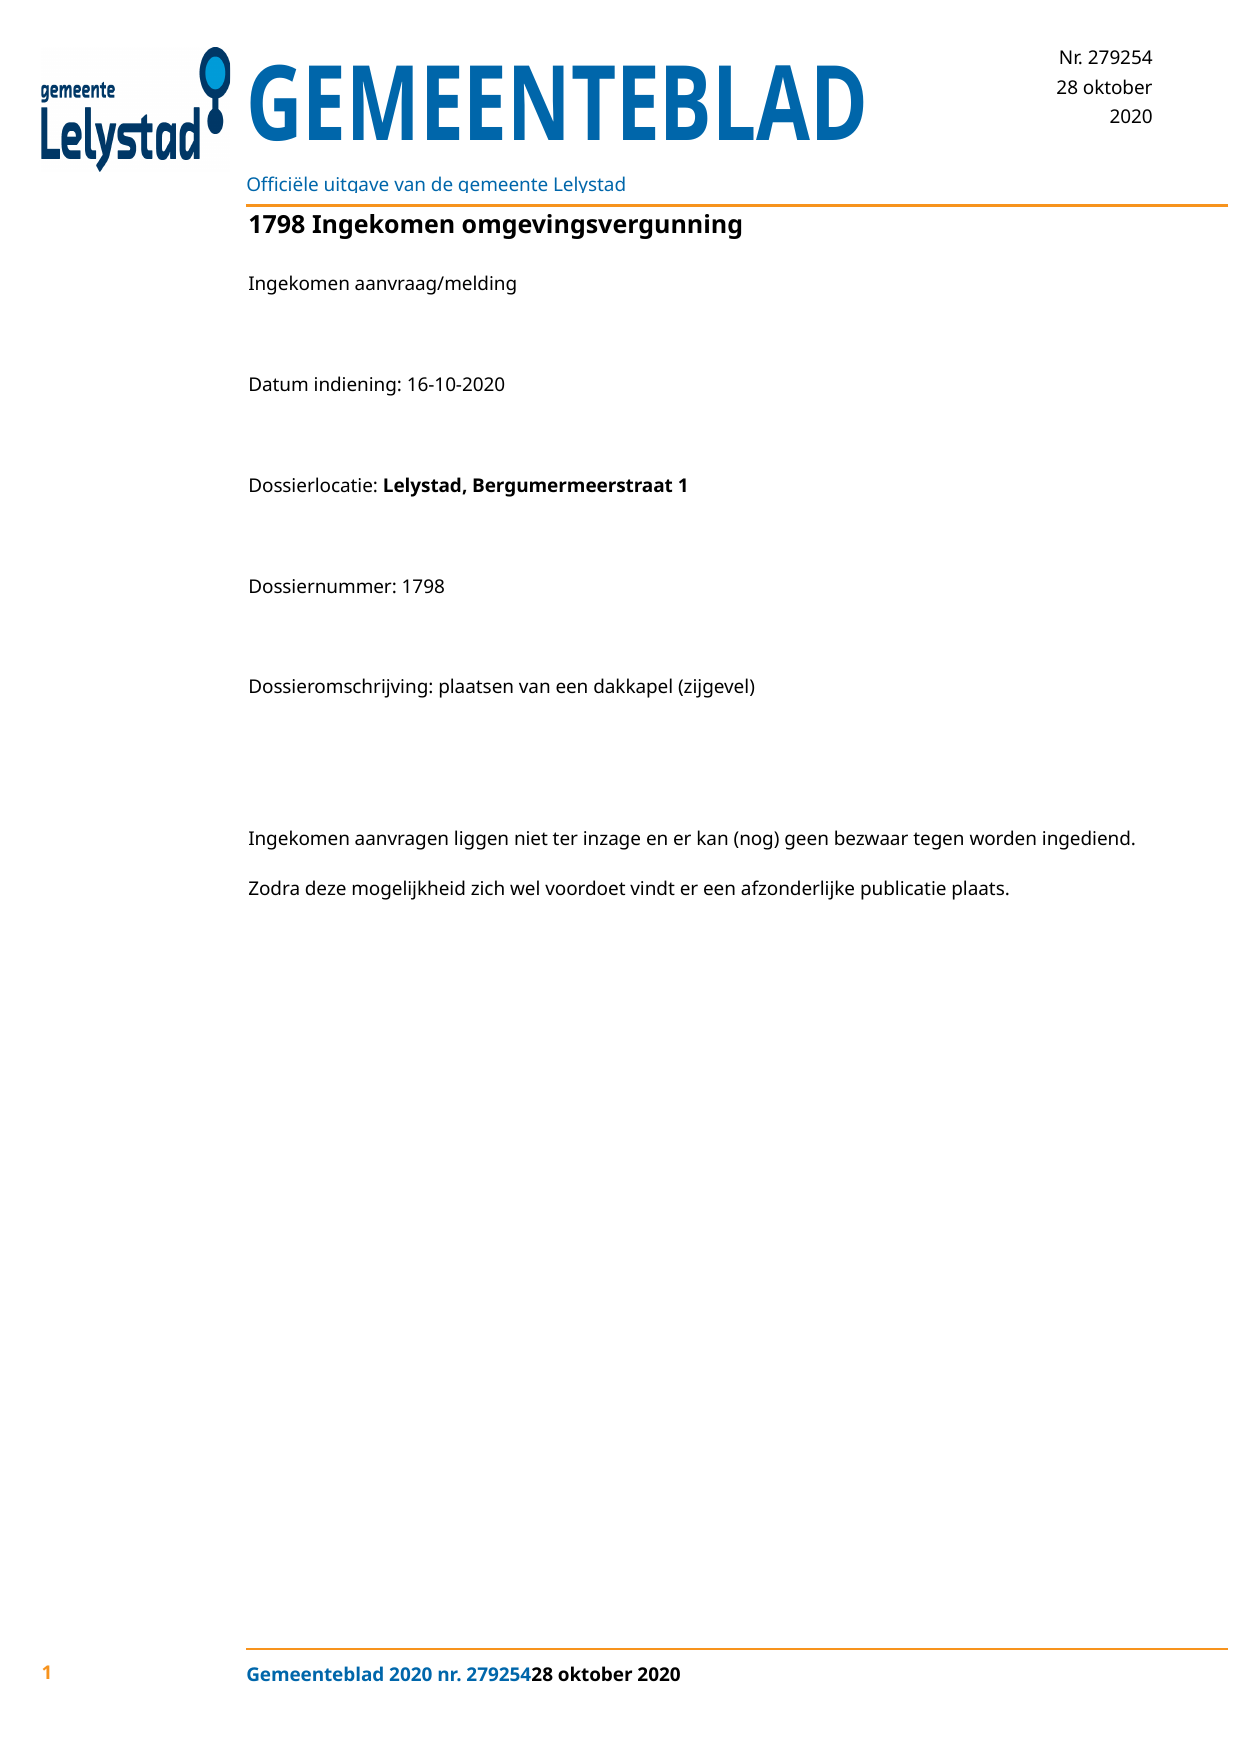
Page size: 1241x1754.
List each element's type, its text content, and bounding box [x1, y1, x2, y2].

text Datum indiening: 16-10-2020 [248, 371, 1152, 397]
text 1798 Ingekomen omgevingsvergunning [248, 207, 1152, 241]
picture [41, 47, 231, 172]
text Dossierlocatie: Lelystad, Bergumermeerstraat 1 [248, 472, 1152, 498]
text Dossiernummer: 1798 [248, 573, 1152, 598]
text Ingekomen aanvragen liggen niet ter inzage en er kan (nog) geen bezwaar tegen worden ingediend. [248, 825, 1152, 851]
text Zodra deze mogelijkheid zich wel voordoet vindt er een afzonderlijke publicatie plaats. [248, 875, 1152, 901]
text Ingekomen aanvraag/melding [248, 270, 1152, 296]
text Dossieromschrijving: plaatsen van een dakkapel (zijgevel) [248, 674, 1152, 699]
